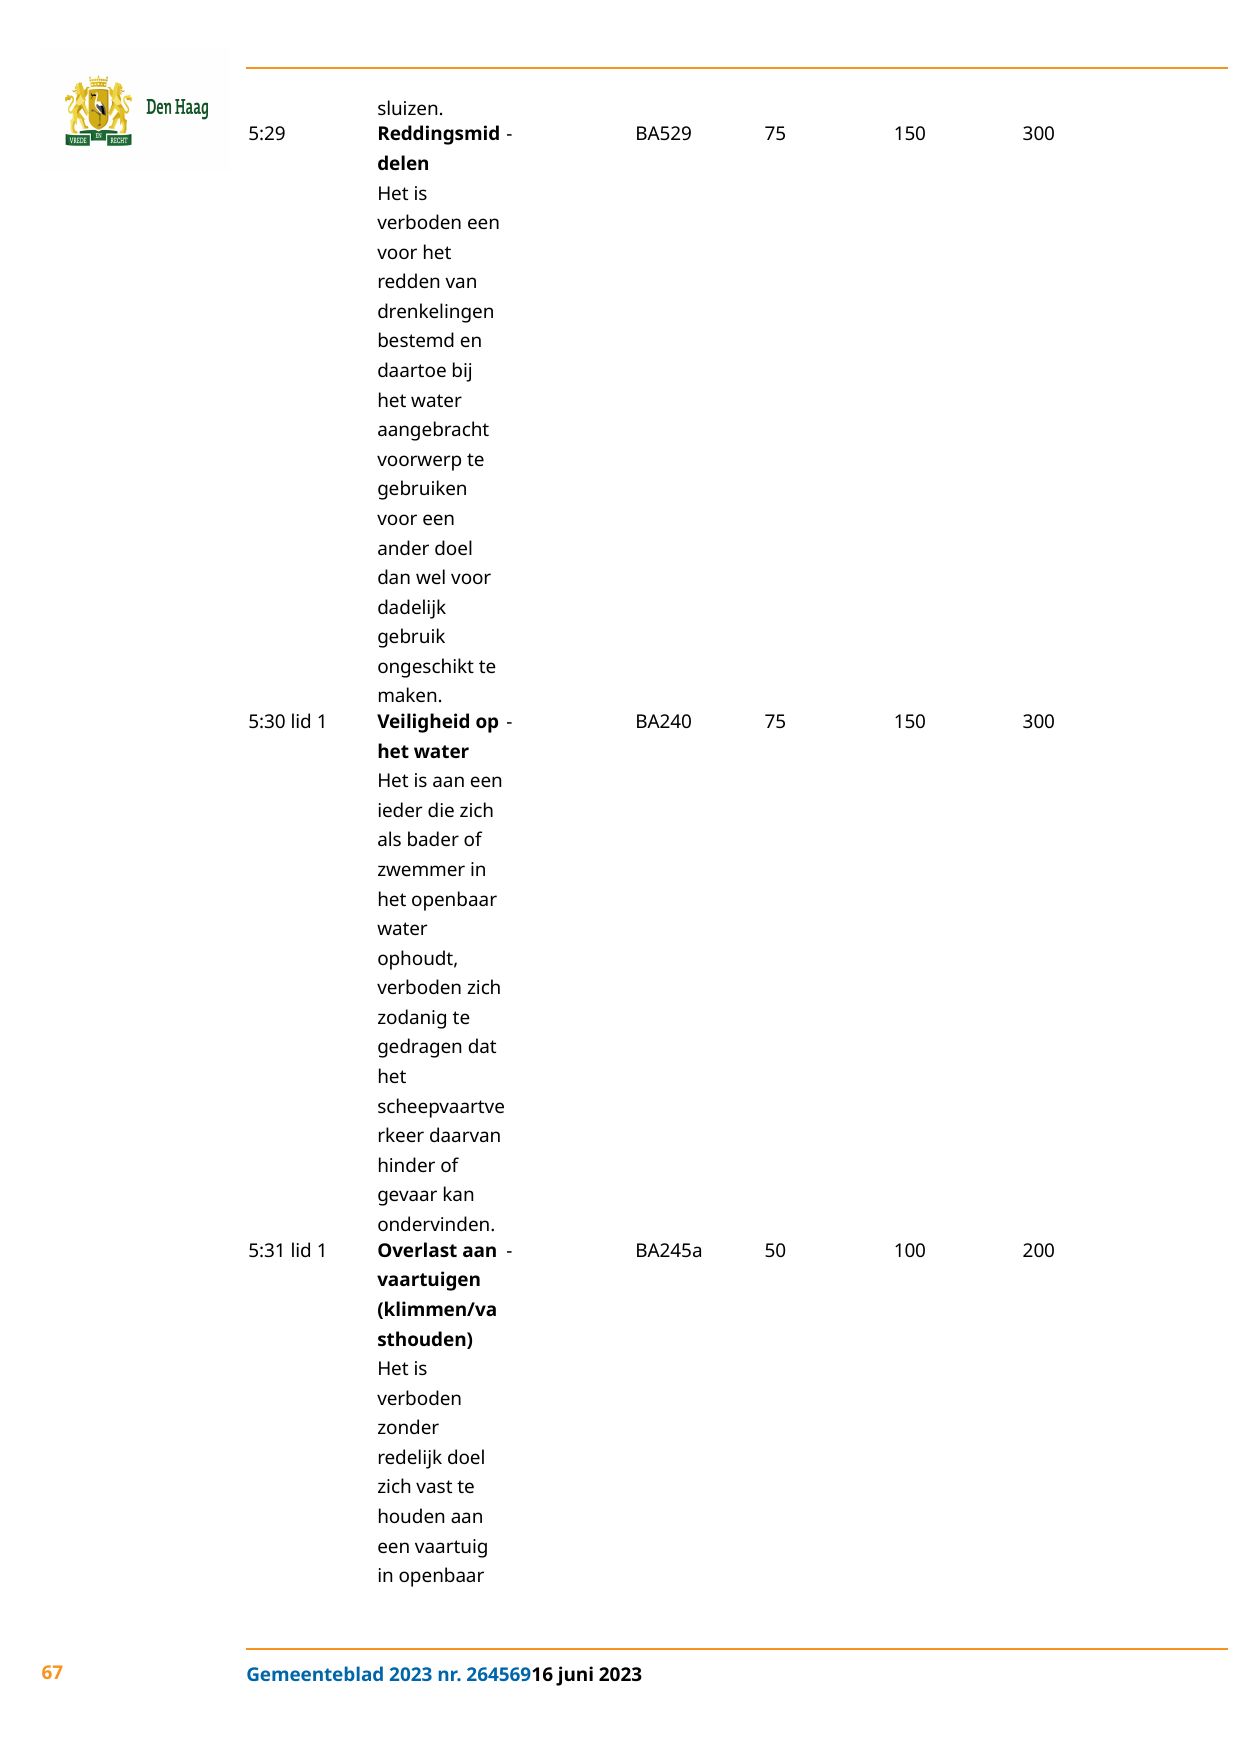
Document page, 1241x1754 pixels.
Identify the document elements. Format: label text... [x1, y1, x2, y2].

table_cell 75 [764, 121, 893, 708]
table_cell sluizen. [377, 95, 506, 121]
table_cell [764, 95, 893, 121]
table_cell 300 [1023, 121, 1152, 708]
table_cell 300 [1023, 708, 1152, 1237]
table_cell Overlast aan vaartuigen (klimmen/vasthouden) Het is verboden zonder redelijk doel zich vast te houden aan een vaartuig in openbaar [377, 1237, 506, 1588]
table_cell Reddingsmiddelen Het is verboden een voor het redden van drenkelingen bestemd en daartoe bij het water aangebracht voorwerp te gebruiken voor een ander doel dan wel voor dadelijk gebruik ongeschikt te maken. [377, 121, 506, 708]
table_cell - [506, 708, 635, 1237]
table_cell 200 [1023, 1237, 1152, 1588]
picture [41, 47, 231, 172]
table_cell 100 [894, 1237, 1022, 1588]
table_cell - [506, 121, 635, 708]
table_cell 150 [894, 708, 1022, 1237]
table_cell 5:30 lid 1 [248, 708, 377, 1237]
table_cell BA529 [635, 121, 764, 708]
table_cell BA245a [635, 1237, 764, 1588]
table_cell 50 [764, 1237, 893, 1588]
table_cell 5:31 lid 1 [248, 1237, 377, 1588]
table_cell Veiligheid op het water Het is aan een ieder die zich als bader of zwemmer in het openbaar water ophoudt, verboden zich zodanig te gedragen dat het scheepvaartverkeer daarvan hinder of gevaar kan ondervinden. [377, 708, 506, 1237]
table_cell - [506, 95, 635, 121]
table_cell BA240 [635, 708, 764, 1237]
table_cell [248, 95, 377, 121]
table_cell [635, 95, 764, 121]
table_cell - [506, 1237, 635, 1588]
table_cell 5:29 [248, 121, 377, 708]
table_cell 150 [894, 121, 1022, 708]
table_cell 75 [764, 708, 893, 1237]
table_cell [894, 95, 1022, 121]
table_cell [1023, 95, 1152, 121]
